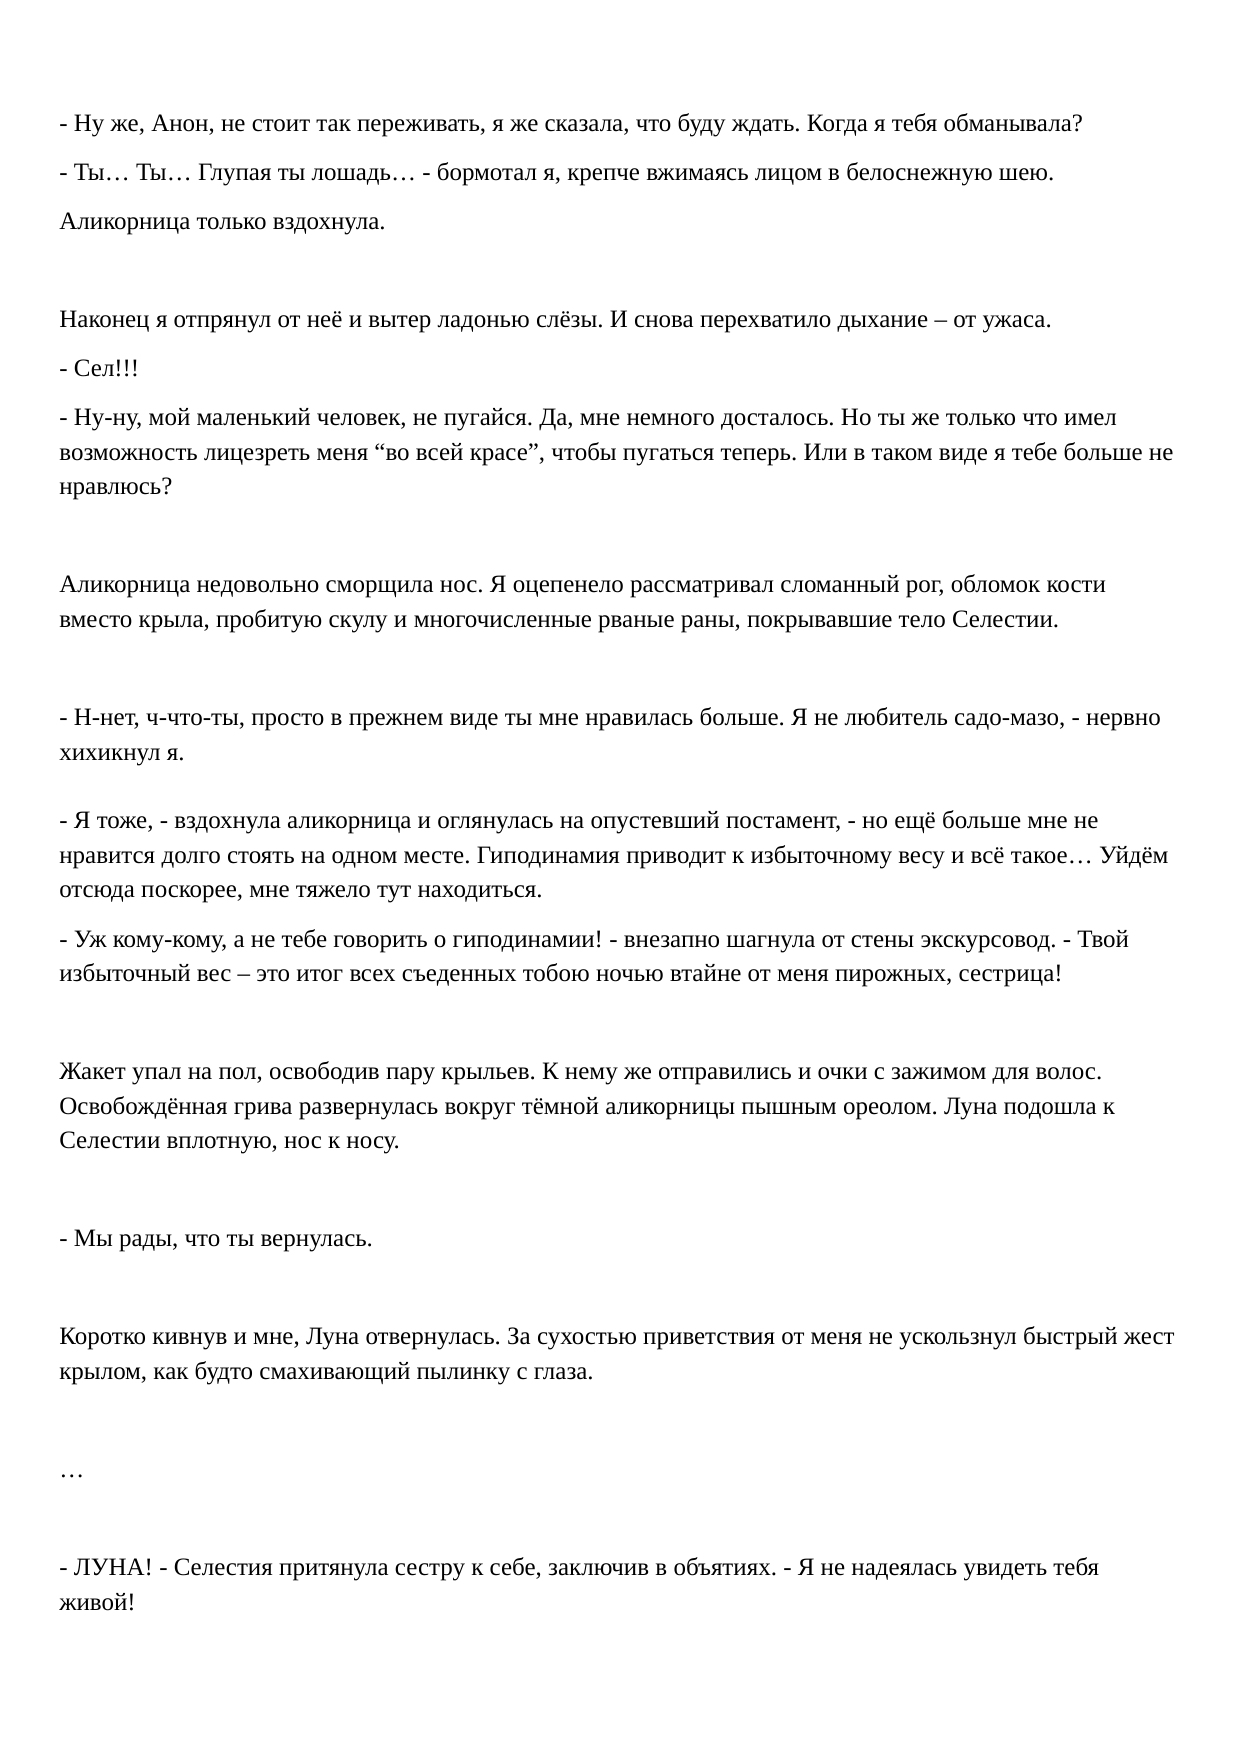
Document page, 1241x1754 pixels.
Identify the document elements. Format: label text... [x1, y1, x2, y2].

text - Ну-ну, мой маленький человек, не пугайся. Да, мне немного досталось. Но ты же только что имел возможность лицезреть меня “во всей красе”, чтобы пугаться теперь. Или в таком виде я тебе больше не нравлюсь? [59, 402, 1181, 500]
text - Уж кому-кому, а не тебе говорить о гиподинамии! - внезапно шагнула от стены экскурсовод. - Твой избыточный вес – это итог всех съеденных тобою ночью втайне от меня пирожных, сестрица! [59, 924, 1181, 987]
text Коротко кивнув и мне, Луна отвернулась. За сухостью приветствия от меня не ускользнул быстрый жест крылом, как будто смахивающий пылинку с глаза. [59, 1321, 1181, 1385]
text - Ну же, Анон, не стоит так переживать, я же сказала, что буду ждать. Когда я тебя обманывала? [59, 108, 1181, 137]
text Аликорница только вздохнула. [59, 206, 1181, 235]
text - Сел!!! [59, 353, 1181, 382]
text Наконец я отпрянул от неё и вытер ладонью слёзы. И снова перехватило дыхание – от ужаса. [59, 304, 1181, 333]
text Жакет упал на пол, освободив пару крыльев. К нему же отправились и очки с зажимом для волос. Освобождённая грива развернулась вокруг тёмной аликорницы пышным ореолом. Луна подошла к Селестии вплотную, нос к носу. [59, 1056, 1181, 1154]
text - Ты… Ты… Глупая ты лошадь… - бормотал я, крепче вжимаясь лицом в белоснежную шею. [59, 157, 1181, 186]
text - Н-нет, ч-что-ты, просто в прежнем виде ты мне нравилась больше. Я не любитель садо-мазо, - нервно хихикнул я. - Я тоже, - вздохнула аликорница и оглянулась на опустевший постамент, - но ещё больше мне не нравится долго стоять на одном месте. Гиподинамия приводит к избыточному весу и всё такое… Уйдём отсюда поскорее, мне тяжело тут находиться. [59, 702, 1181, 903]
text - ЛУНА! - Селестия притянула сестру к себе, заключив в объятиях. - Я не надеялась увидеть тебя живой! [59, 1552, 1181, 1615]
text Аликорница недовольно сморщила нос. Я оцепенело рассматривал сломанный рог, обломок кости вместо крыла, пробитую скулу и многочисленные рваные раны, покрывавшие тело Селестии. [59, 569, 1181, 633]
text - Мы рады, что ты вернулась. [59, 1223, 1181, 1252]
text … [59, 1454, 1181, 1483]
